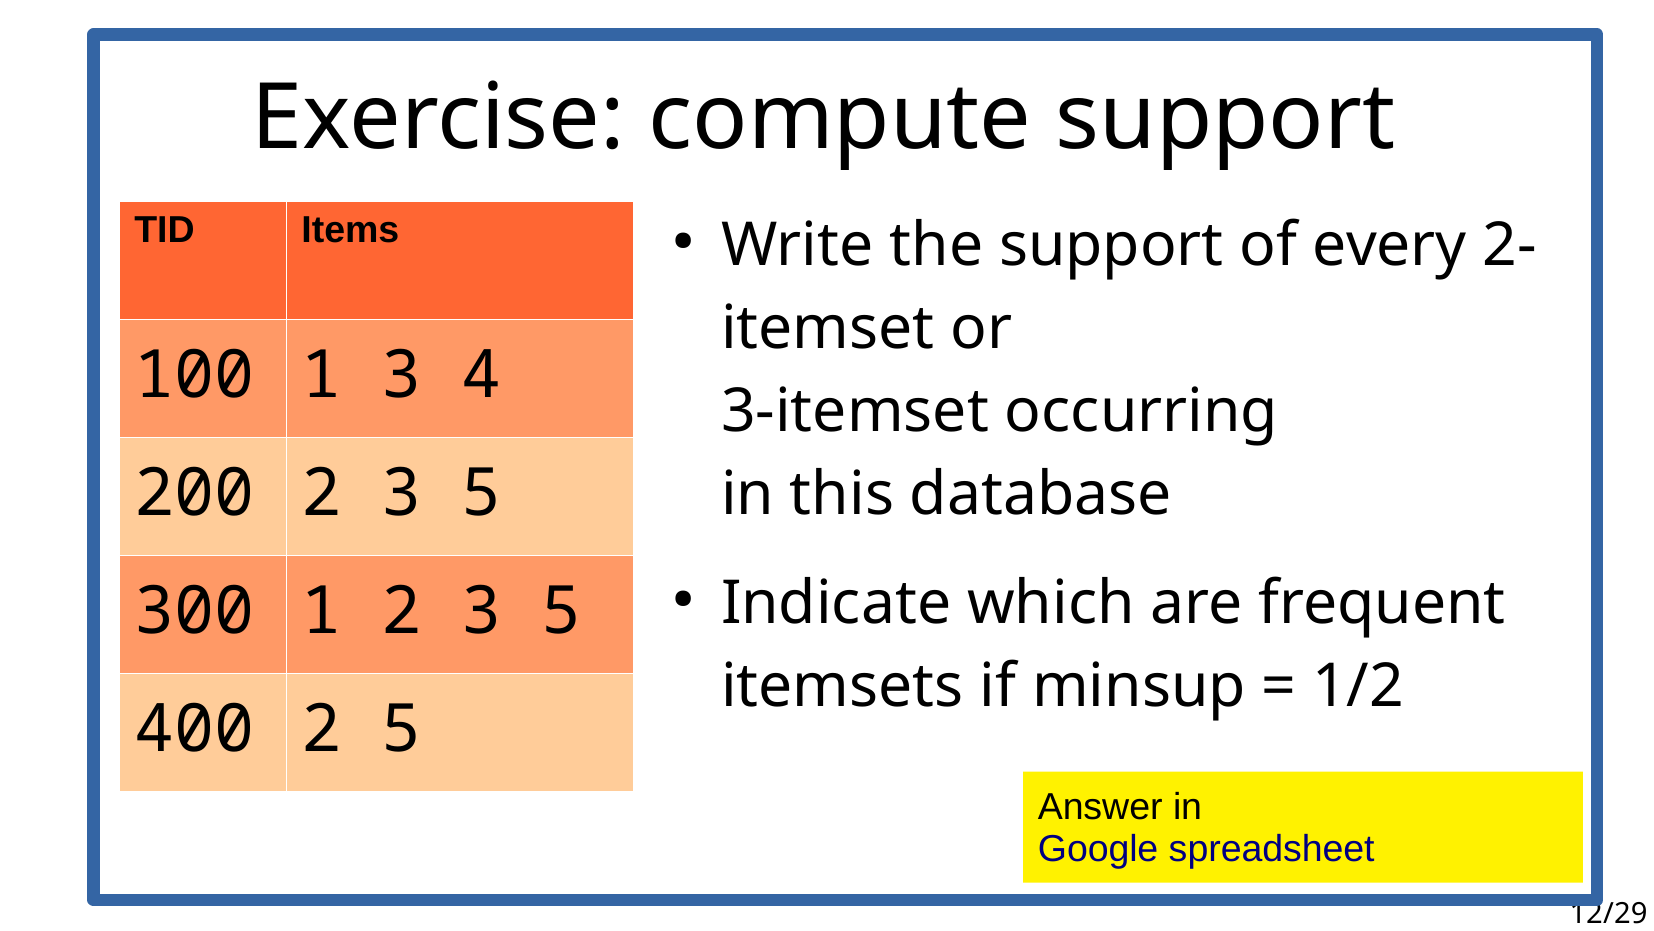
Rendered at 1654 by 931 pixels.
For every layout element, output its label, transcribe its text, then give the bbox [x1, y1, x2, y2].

table_header TID [120, 202, 286, 319]
table_cell 2 3 5 [287, 438, 633, 555]
table_cell 2 5 [287, 674, 633, 791]
table_cell 100 [120, 320, 286, 437]
title Exercise: compute support [82, 1, 1566, 226]
list Write the support of every 2-itemset or 3-itemset occurring in this database Indicate which are frequent itemsets if minsup = 1/2 [656, 200, 1582, 736]
table_cell 1 3 4 [287, 320, 633, 437]
text_box Answer in Google spreadsheet [1023, 771, 1583, 883]
title Exercise: compute support [100, 41, 1566, 226]
table_cell 300 [120, 556, 286, 673]
table_cell 1 2 3 5 [287, 556, 633, 673]
table_cell 200 [120, 438, 286, 555]
table_header Items [287, 202, 633, 319]
table_cell 400 [120, 674, 286, 791]
